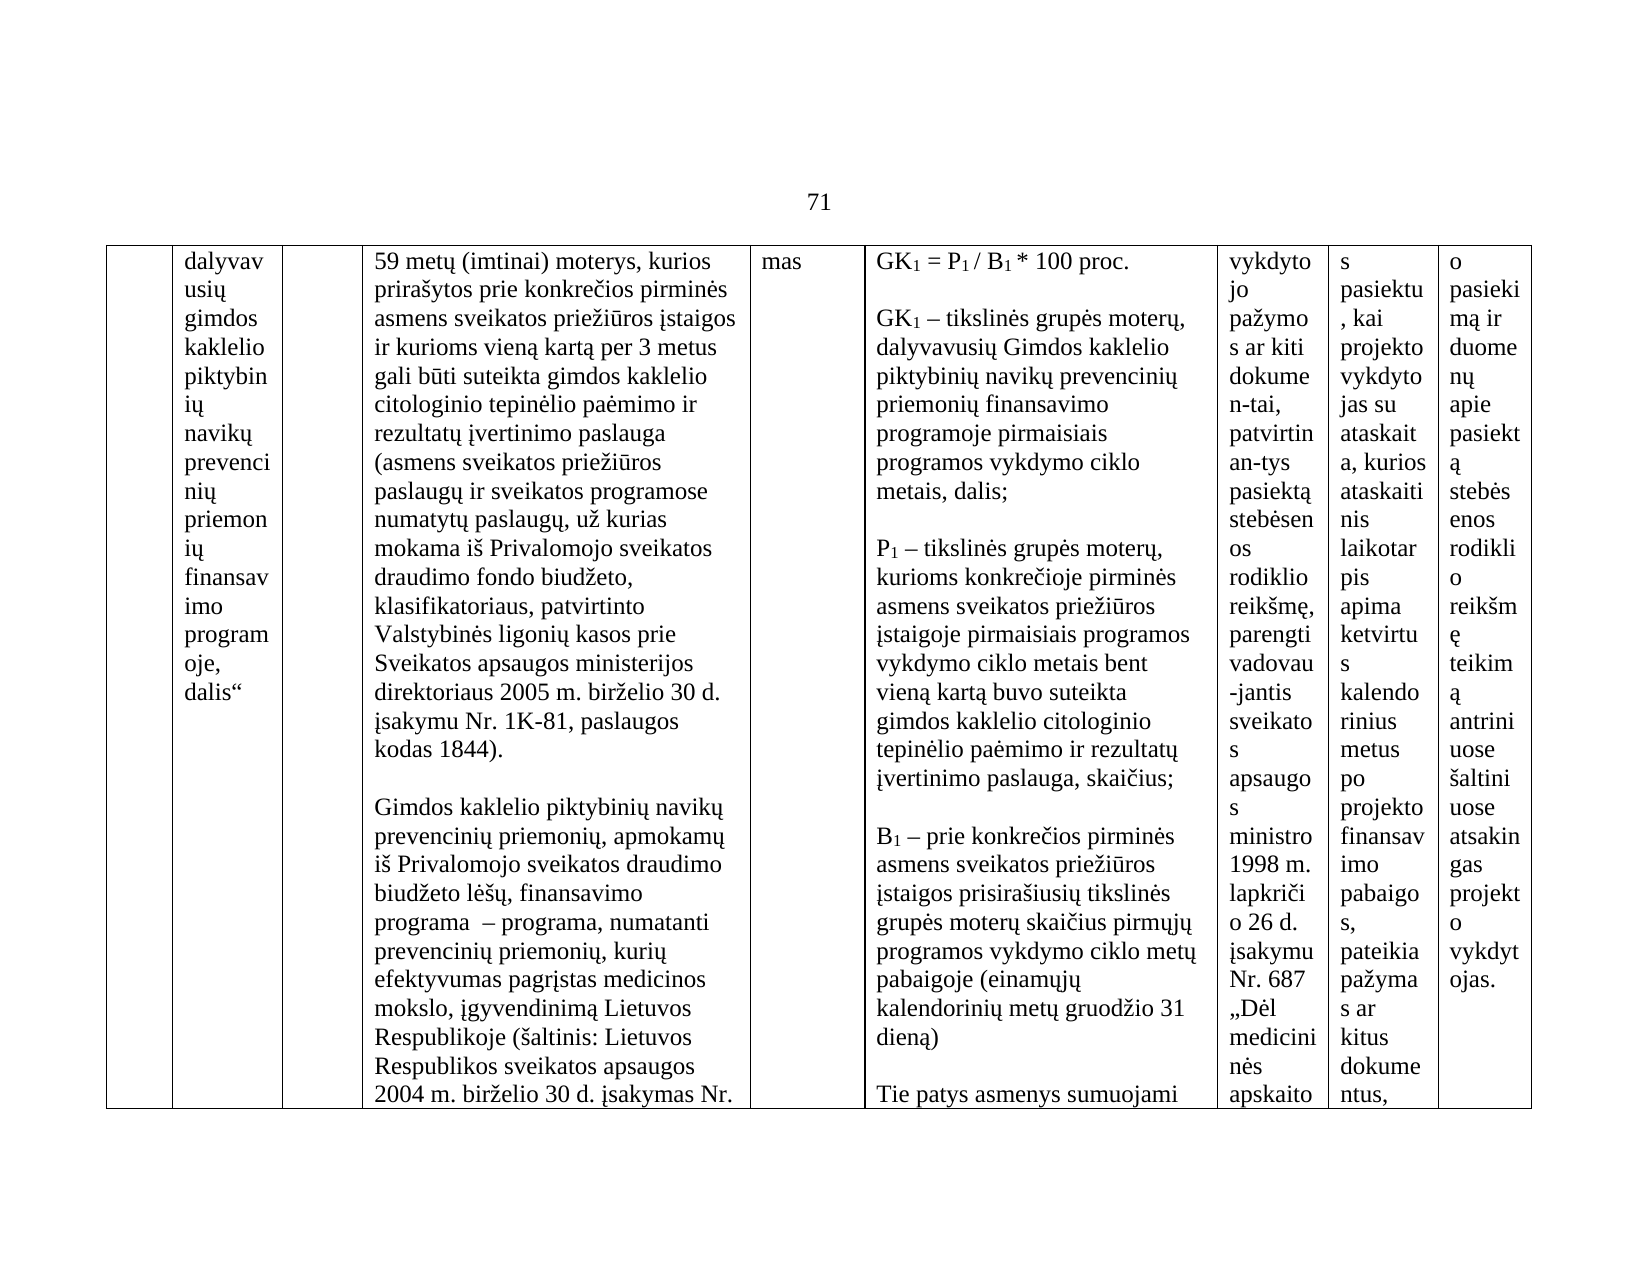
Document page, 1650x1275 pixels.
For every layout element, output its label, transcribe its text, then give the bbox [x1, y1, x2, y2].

table_cell vykdytojo pažymos ar kiti dokumen-tai, patvirtinan-tys pasiektą stebėsenos rodiklio reikšmę, parengti vadovau-jantis sveikatos apsaugos ministro 1998 m. lapkričio 26 d. įsakymu Nr. 687 „Dėl medicininės apskaito [1218, 246, 1328, 1108]
table_cell 59 metų (imtinai) moterys, kurios prirašytos prie konkrečios pirminės asmens sveikatos priežiūros įstaigos ir kurioms vieną kartą per 3 metus gali būti suteikta gimdos kaklelio citologinio tepinėlio paėmimo ir rezultatų įvertinimo paslauga (asmens sveikatos priežiūros paslaugų ir sveikatos programose numatytų paslaugų, už kurias mokama iš Privalomojo sveikatos draudimo fondo biudžeto, klasifikatoriaus, patvirtinto Valstybinės ligonių kasos prie Sveikatos apsaugos ministerijos direktoriaus 2005 m. birželio 30 d. įsakymu Nr. 1K-81, paslaugos kodas 1844). Gimdos kaklelio piktybinių navikų prevencinių priemonių, apmokamų iš Privalomojo sveikatos draudimo biudžeto lėšų, finansavimo programa – programa, numatanti prevencinių priemonių, kurių efektyvumas pagrįstas medicinos mokslo, įgyvendinimą Lietuvos Respublikoje (šaltinis: Lietuvos Respublikos sveikatos apsaugos 2004 m. birželio 30 d. įsakymas Nr. [363, 246, 750, 1108]
table_cell mas [751, 246, 864, 1108]
table_cell [107, 246, 172, 1108]
table_cell GK1 = P1 / B1 * 100 proc. GK1 – tikslinės grupės moterų, dalyvavusių Gimdos kaklelio piktybinių navikų prevencinių priemonių finansavimo programoje pirmaisiais programos vykdymo ciklo metais, dalis; P1 – tikslinės grupės moterų, kurioms konkrečioje pirminės asmens sveikatos priežiūros įstaigoje pirmaisiais programos vykdymo ciklo metais bent vieną kartą buvo suteikta gimdos kaklelio citologinio tepinėlio paėmimo ir rezultatų įvertinimo paslauga, skaičius; B1 – prie konkrečios pirminės asmens sveikatos priežiūros įstaigos prisirašiusių tikslinės grupės moterų skaičius pirmųjų programos vykdymo ciklo metų pabaigoje (einamųjų kalendorinių metų gruodžio 31 dieną) Tie patys asmenys sumuojami [866, 246, 1217, 1108]
table_cell o pasiekimą ir duomenų apie pasiektą stebėsenos rodiklio reikšmę teikimą antriniuose šaltiniuose atsakingas projekto vykdytojas. [1439, 246, 1531, 1108]
table_cell s pasiektu, kai projekto vykdytojas su ataskaita, kurios ataskaitinis laikotarpis apima ketvirtus kalendorinius metus po projekto finansavimo pabaigos, pateikia pažymas ar kitus dokumentus, [1329, 246, 1438, 1108]
table_cell dalyvavusių gimdos kaklelio piktybinių navikų prevencinių priemonių finansavimo programoje, dalis“ [173, 246, 282, 1108]
table_cell [283, 246, 362, 1108]
